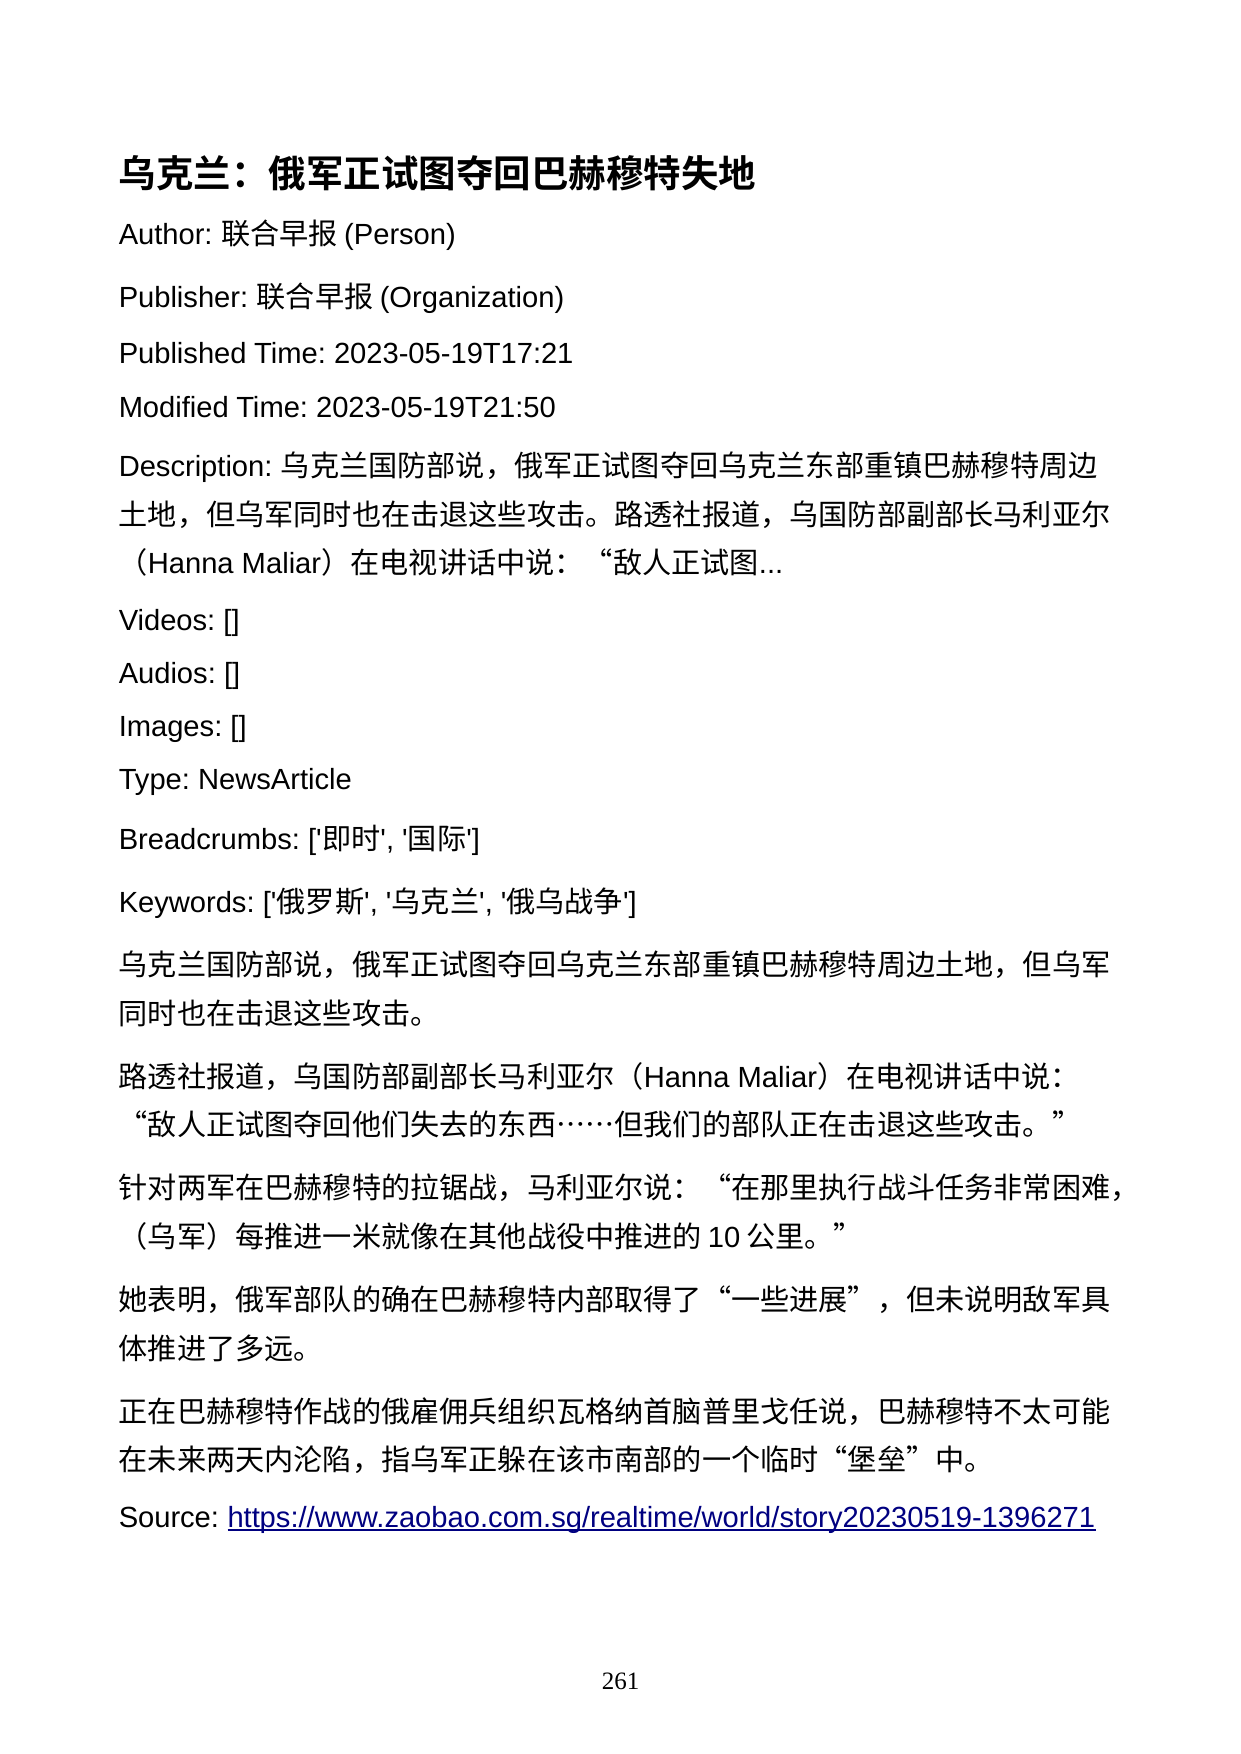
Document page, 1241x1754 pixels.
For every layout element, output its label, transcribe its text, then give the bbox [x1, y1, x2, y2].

text Type: NewsArticle [118, 762, 1122, 796]
text Author: 联合早报 (Person) [118, 210, 1122, 253]
text Keywords: ['俄罗斯', '乌克兰', '俄乌战争'] [118, 879, 1122, 921]
text Source: https://www.zaobao.com.sg/realtime/world/story20230519-1396271 [118, 1500, 1122, 1534]
text Breadcrumbs: ['即时', '国际'] [118, 816, 1122, 858]
text Modified Time: 2023-05-19T21:50 [118, 390, 1122, 423]
text Published Time: 2023-05-19T17:21 [118, 337, 1122, 370]
text Images: [] [118, 709, 1122, 743]
text 正在巴赫穆特作战的俄雇佣兵组织瓦格纳首脑普里戈任说，巴赫穆特不太可能在未来两天内沦陷，指乌军正躲在该市南部的一个临时“堡垒”中。 [118, 1388, 1122, 1479]
text 针对两军在巴赫穆特的拉锯战，马利亚尔说：“在那里执行战斗任务非常困难，（乌军）每推进一米就像在其他战役中推进的10公里。” [118, 1165, 1122, 1256]
text Publisher: 联合早报 (Organization) [118, 273, 1122, 316]
subtitle 乌克兰：俄军正试图夺回巴赫穆特失地 [118, 143, 1122, 198]
text 乌克兰国防部说，俄军正试图夺回乌克兰东部重镇巴赫穆特周边土地，但乌军同时也在击退这些攻击。 [118, 942, 1122, 1033]
text Description: 乌克兰国防部说，俄军正试图夺回乌克兰东部重镇巴赫穆特周边土地，但乌军同时也在击退这些攻击。路透社报道，乌国防部副部长马利亚尔（Hanna Maliar）在电视讲话中说：“敌人正试图... [118, 443, 1122, 582]
text Videos: [] [118, 603, 1122, 637]
text Audios: [] [118, 656, 1122, 690]
text 路透社报道，乌国防部副部长马利亚尔（Hanna Maliar）在电视讲话中说：“敌人正试图夺回他们失去的东西……但我们的部队正在击退这些攻击。” [118, 1053, 1122, 1144]
text 她表明，俄军部队的确在巴赫穆特内部取得了“一些进展”，但未说明敌军具体推进了多远。 [118, 1277, 1122, 1368]
